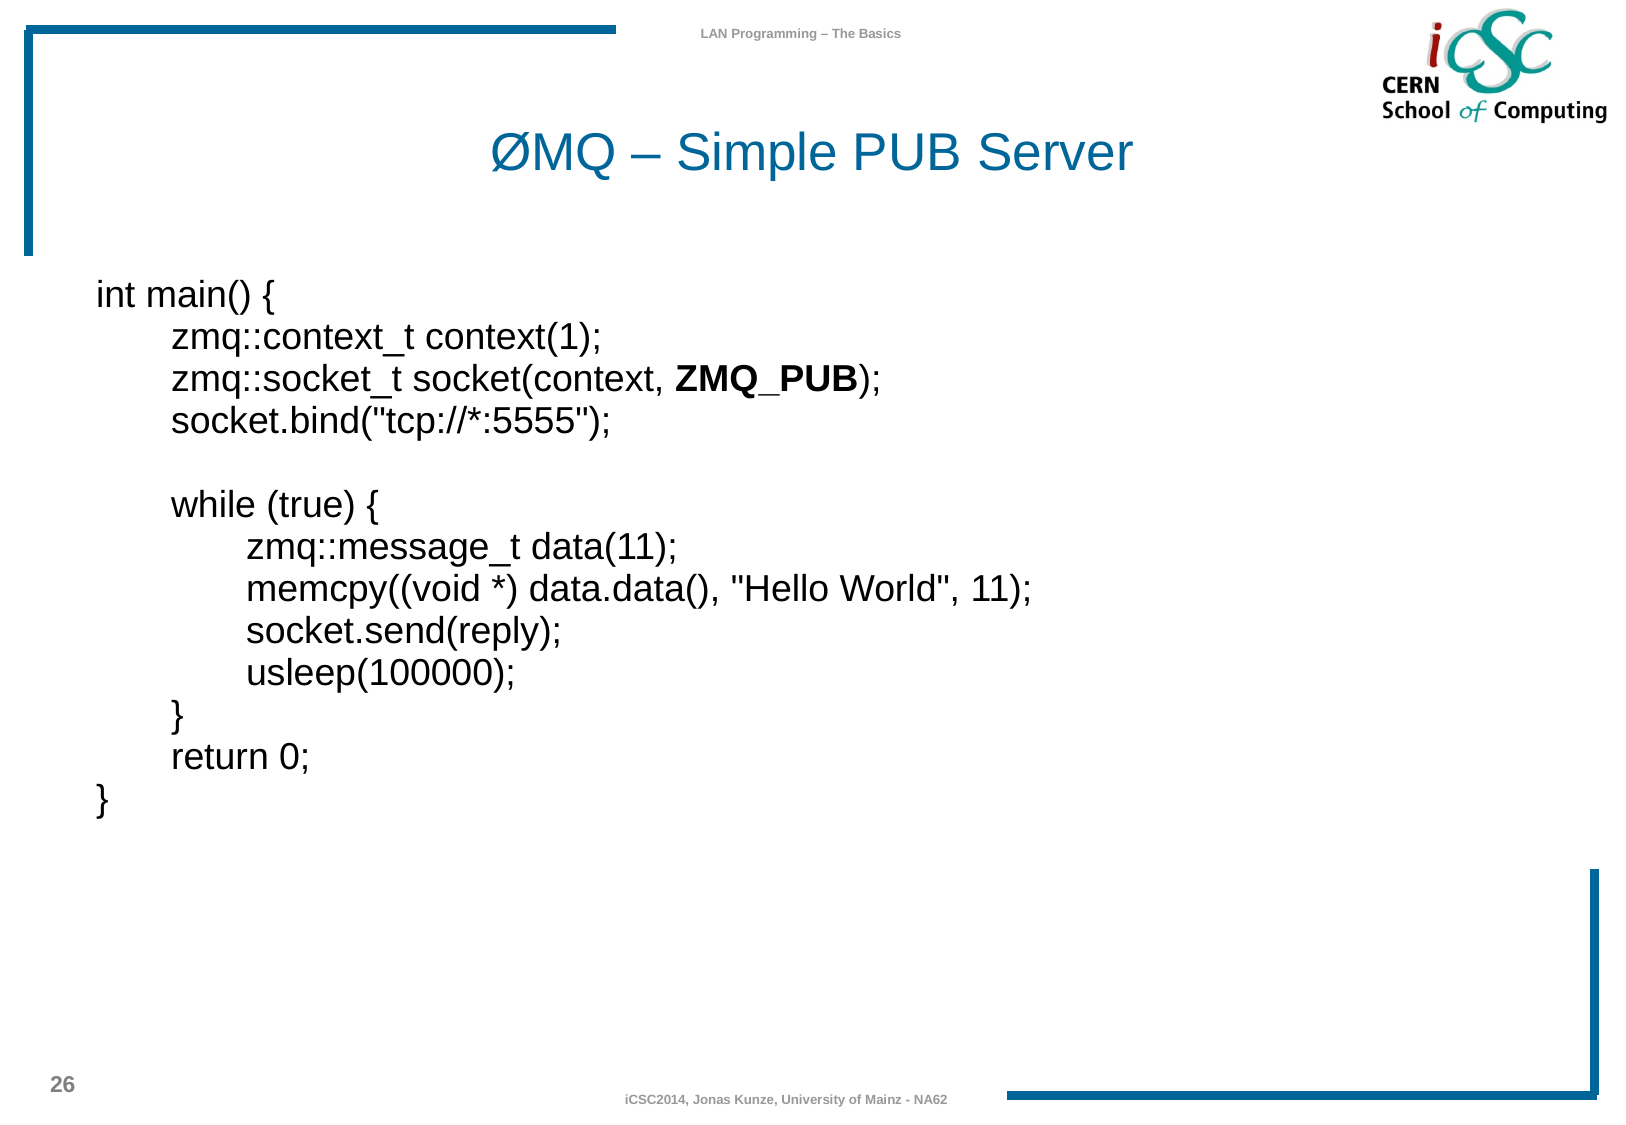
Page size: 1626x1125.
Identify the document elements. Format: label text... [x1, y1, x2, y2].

text_box int main() { zmq::context_t context(1); zmq::socket_t socket(context, ZMQ_PUB); socket.bind("tcp://*:5555"); while (true) { zmq::message_t data(11); memcpy((void *) data.data(), "Hello World", 11); socket.send(reply); usleep(100000); } return 0; } [81, 266, 1512, 888]
picture [1381, 8, 1608, 125]
title ØMQ – Simple PUB Server [81, 44, 1544, 233]
